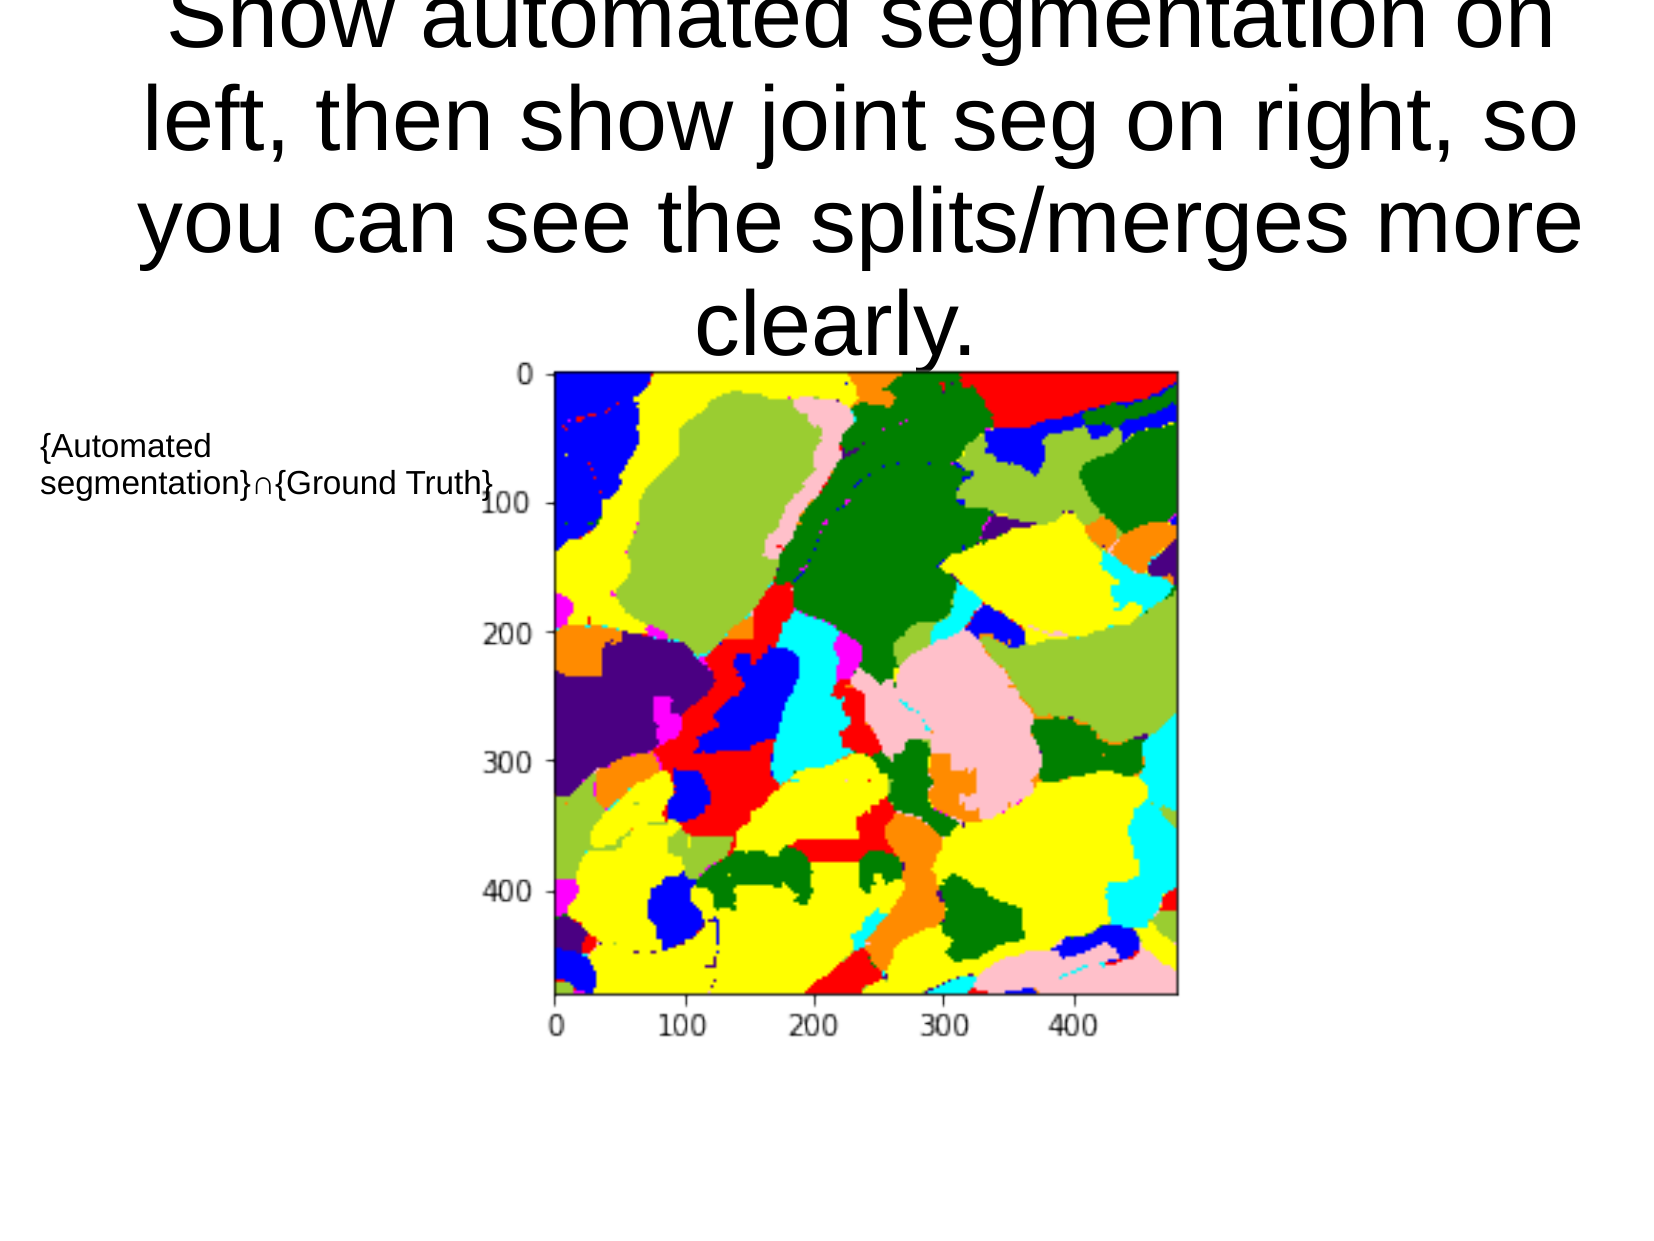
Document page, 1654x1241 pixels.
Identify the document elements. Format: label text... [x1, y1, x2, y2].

title Show automated segmentation on left, then show joint seg on right, so you can see the splits/merges more clearly. [118, 0, 1607, 375]
text_box {Automated segmentation}∩{Ground Truth} [25, 420, 581, 575]
picture [460, 343, 1206, 1063]
